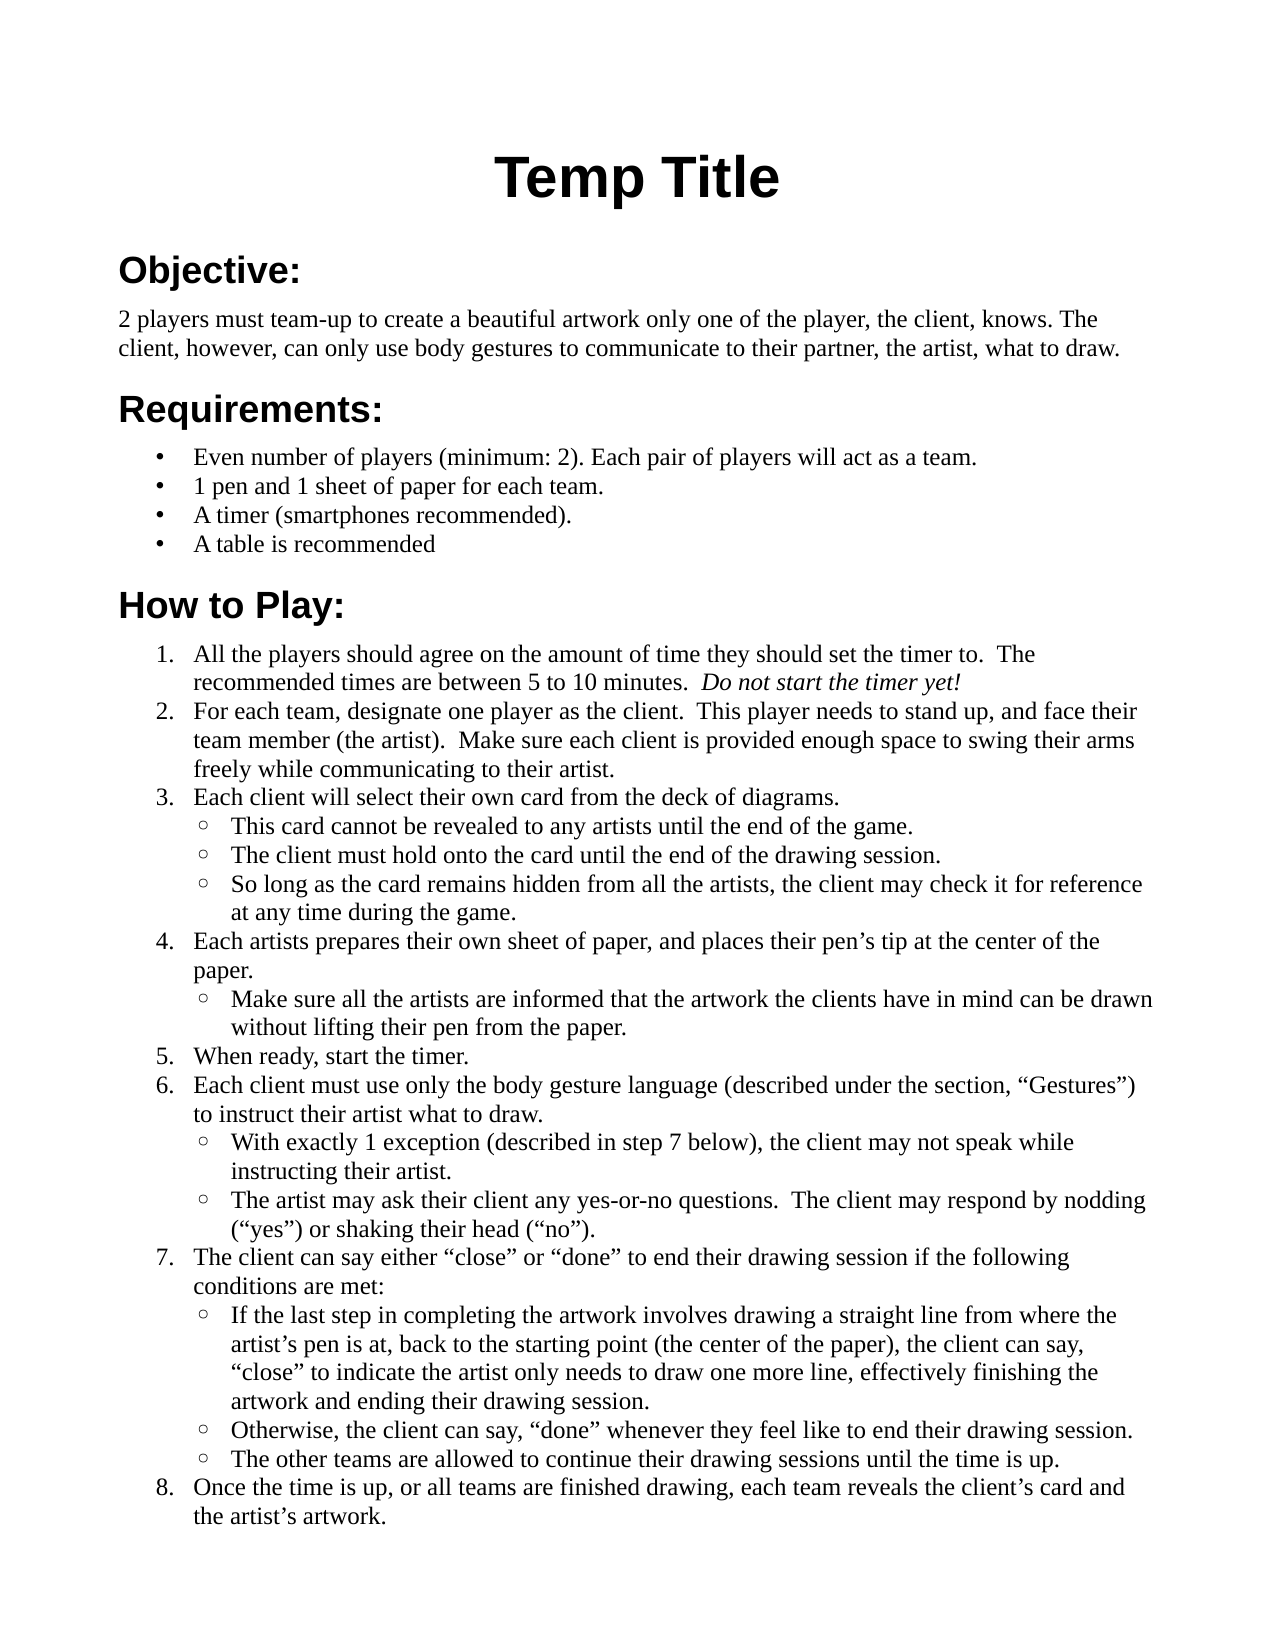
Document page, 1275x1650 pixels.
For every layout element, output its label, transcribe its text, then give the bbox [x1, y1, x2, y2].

list This card cannot be revealed to any artists until the end of the game. [193, 811, 1157, 840]
list When ready, start the timer. [156, 1041, 1157, 1070]
subtitle How to Play: [118, 582, 1157, 626]
list With exactly 1 exception (described in step 7 below), the client may not speak while instructing their artist. [193, 1127, 1157, 1185]
list So long as the card remains hidden from all the artists, the client may check it for reference at any time during the game. [193, 869, 1157, 926]
list Even number of players (minimum: 2). Each pair of players will act as a team. [156, 442, 1157, 471]
subtitle Objective: [118, 248, 1157, 291]
list All the players should agree on the amount of time they should set the timer to. The recommended times are between 5 to 10 minutes. Do not start the timer yet! [156, 639, 1157, 696]
subtitle Requirements: [118, 386, 1157, 430]
list Each client will select their own card from the deck of diagrams. [156, 782, 1157, 811]
title Temp Title [118, 143, 1157, 210]
list Once the time is up, or all teams are finished drawing, each team reveals the client’s card and the artist’s artwork. [156, 1472, 1157, 1530]
list The artist may ask their client any yes-or-no questions. The client may respond by nodding (“yes”) or shaking their head (“no”). [193, 1185, 1157, 1242]
list The client must hold onto the card until the end of the drawing session. [193, 840, 1157, 869]
list Make sure all the artists are informed that the artwork the clients have in mind can be drawn without lifting their pen from the paper. [193, 984, 1157, 1041]
list The client can say either “close” or “done” to end their drawing session if the following conditions are met: [156, 1242, 1157, 1300]
list For each team, designate one player as the client. This player needs to stand up, and face their team member (the artist). Make sure each client is provided enough space to swing their arms freely while communicating to their artist. [156, 696, 1157, 782]
list A table is recommended [156, 529, 1157, 557]
list The other teams are allowed to continue their drawing sessions until the time is up. [193, 1444, 1157, 1472]
list If the last step in completing the artwork involves drawing a straight line from where the artist’s pen is at, back to the starting point (the center of the paper), the client can say, “close” to indicate the artist only needs to draw one more line, effectively finishing the artwork and ending their drawing session. [193, 1300, 1157, 1415]
text 2 players must team-up to create a beautiful artwork only one of the player, the client, knows. The client, however, can only use body gestures to communicate to their partner, the artist, what to draw. [118, 304, 1157, 361]
list 1 pen and 1 sheet of paper for each team. [156, 471, 1157, 500]
list Each artists prepares their own sheet of paper, and places their pen’s tip at the center of the paper. [156, 926, 1157, 984]
list A timer (smartphones recommended). [156, 500, 1157, 529]
list Each client must use only the body gesture language (described under the section, “Gestures”) to instruct their artist what to draw. [156, 1070, 1157, 1127]
list Otherwise, the client can say, “done” whenever they feel like to end their drawing session. [193, 1415, 1157, 1444]
